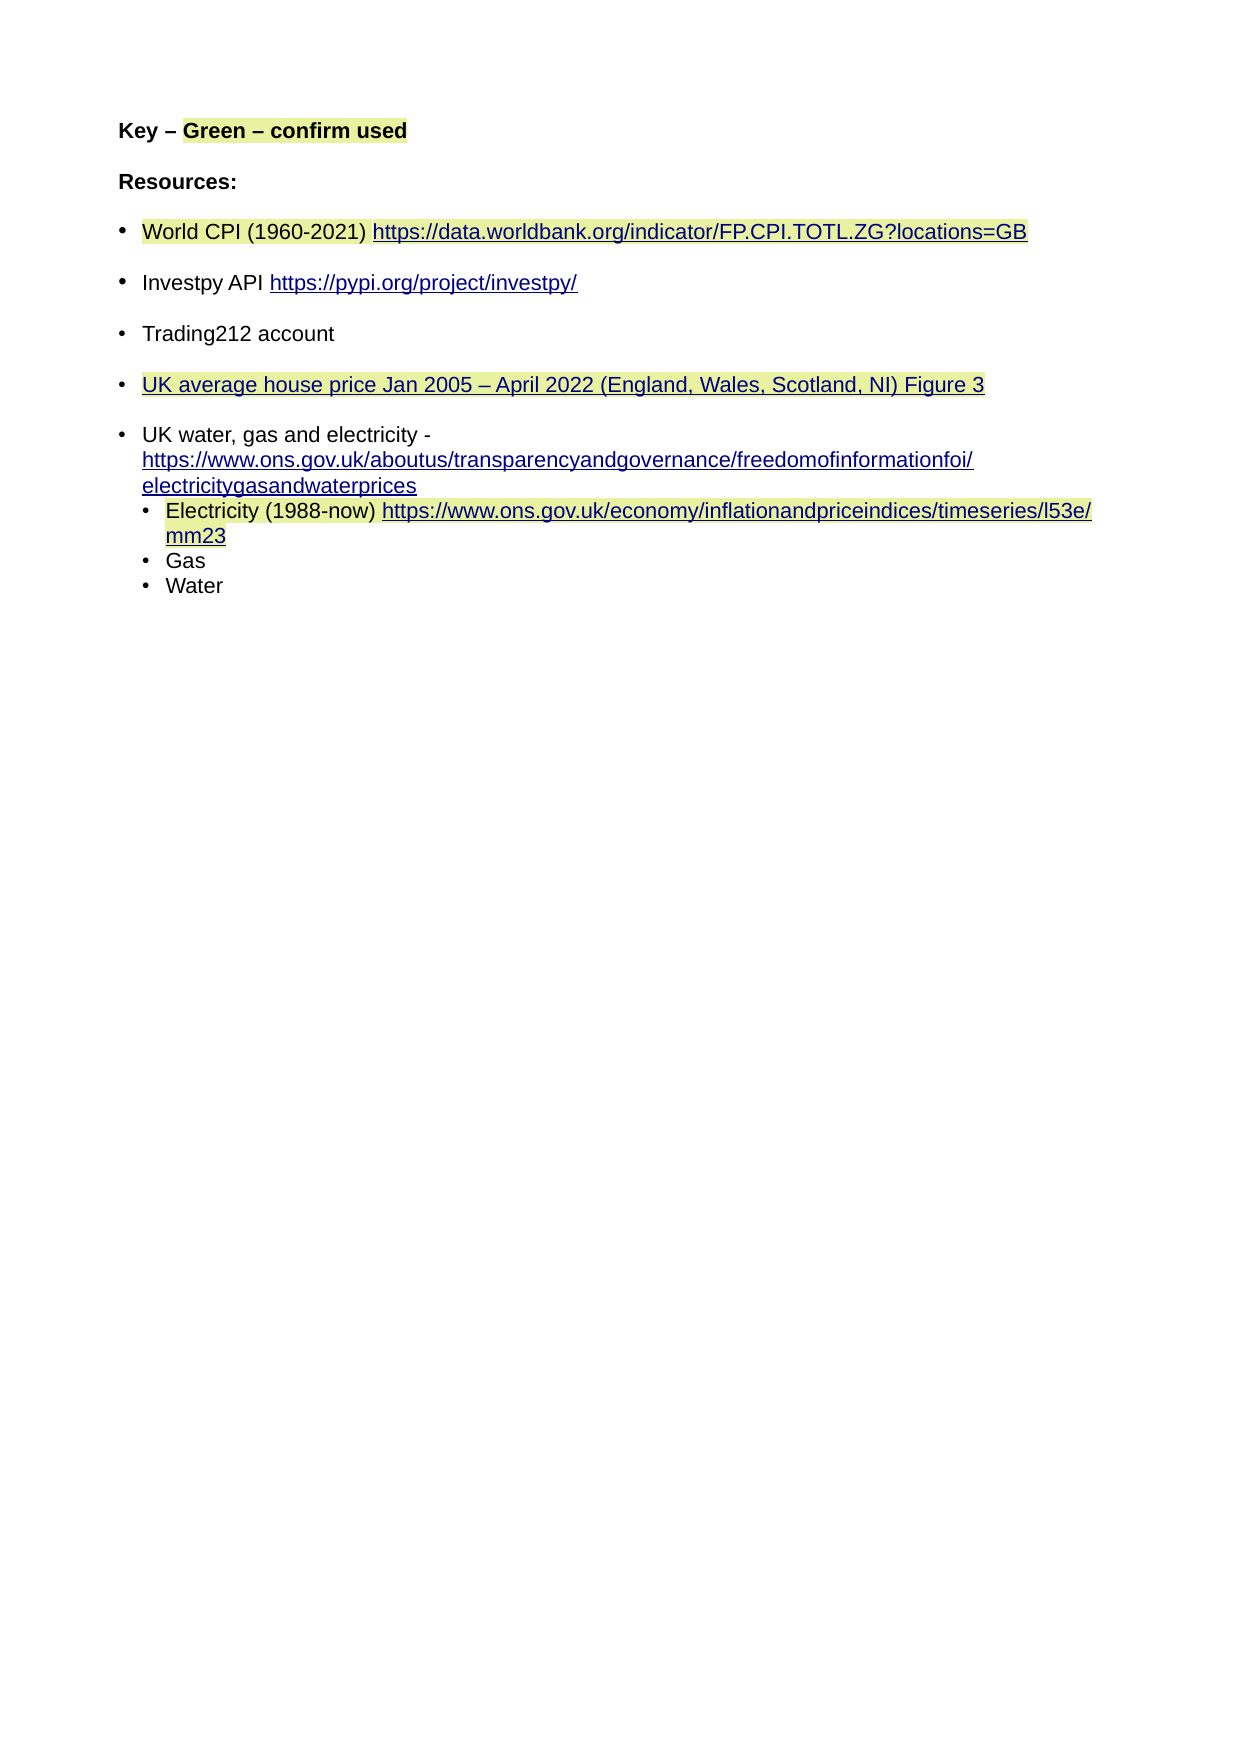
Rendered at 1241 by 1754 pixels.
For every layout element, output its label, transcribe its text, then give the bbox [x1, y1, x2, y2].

text Resources: [118, 168, 1122, 194]
list UK water, gas and electricity - https://www.ons.gov.uk/aboutus/transparencyandgovernance/freedomofinformationfoi/electricitygasandwaterprices [118, 422, 1122, 498]
list Trading212 account [118, 321, 1122, 346]
list Gas [142, 548, 1122, 573]
list Electricity (1988-now) https://www.ons.gov.uk/economy/inflationandpriceindices/timeseries/l53e/mm23 [142, 498, 1122, 548]
list Water [142, 573, 1122, 598]
list Investpy API https://pypi.org/project/investpy/ [118, 270, 1122, 296]
list World CPI (1960-2021) https://data.worldbank.org/indicator/FP.CPI.TOTL.ZG?locations=GB [118, 219, 1122, 245]
list UK average house price Jan 2005 – April 2022 (England, Wales, Scotland, NI) Figure 3 [118, 372, 1122, 397]
text Key – Green – confirm used [118, 118, 1122, 143]
